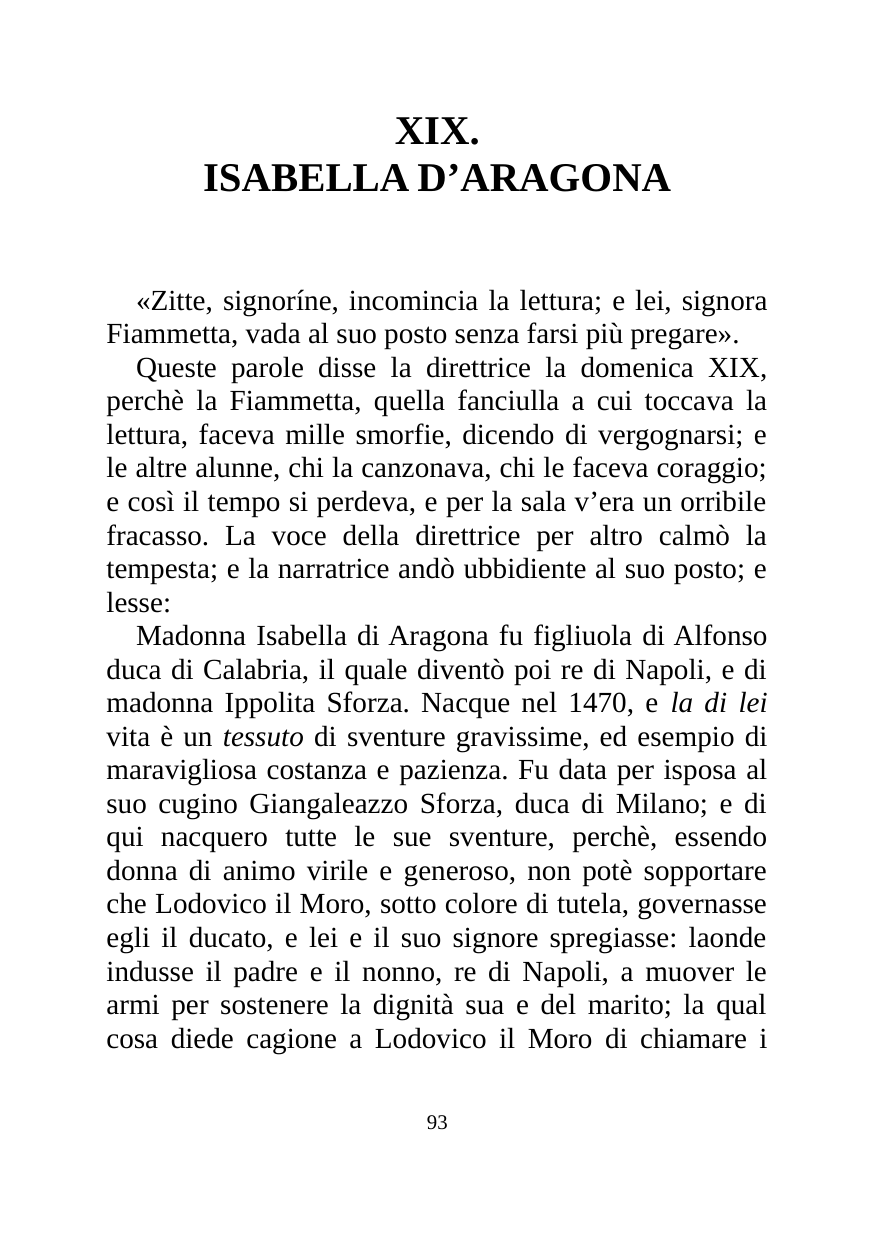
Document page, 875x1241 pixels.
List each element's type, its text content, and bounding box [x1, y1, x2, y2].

text «Zitte, signoríne, incomincia la lettura; e lei, signora Fiammetta, vada al suo posto senza farsi più pregare». [106, 283, 768, 350]
text Queste parole disse la direttrice la domenica XIX, perchè la Fiammetta, quella fanciulla a cui toccava la lettura, faceva mille smorfie, dicendo di vergognarsi; e le altre alunne, chi la canzonava, chi le faceva coraggio; e così il tempo si perdeva, e per la sala v’era un orribile fracasso. La voce della direttrice per altro calmò la tempesta; e la narratrice andò ubbidiente al suo posto; e lesse: [106, 350, 768, 618]
text Madonna Isabella di Aragona fu figliuola di Alfonso duca di Calabria, il quale diventò poi re di Napoli, e di madonna Ippolita Sforza. Nacque nel 1470, e la di lei vita è un tessuto di sventure gravissime, ed esempio di maravigliosa costanza e pazienza. Fu data per isposa al suo cugino Giangaleazzo Sforza, duca di Milano; e di qui nacquero tutte le sue sventure, perchè, essendo donna di animo virile e generoso, non potè sopportare che Lodovico il Moro, sotto colore di tutela, governasse egli il ducato, e lei e il suo signore spregiasse: laonde indusse il padre e il nonno, re di Napoli, a muover le armi per sostenere la dignità sua e del marito; la qual cosa diede cagione a Lodovico il Moro di chiamare i [106, 618, 768, 1054]
subtitle XIX. Isabella dʼAragona [106, 106, 768, 200]
